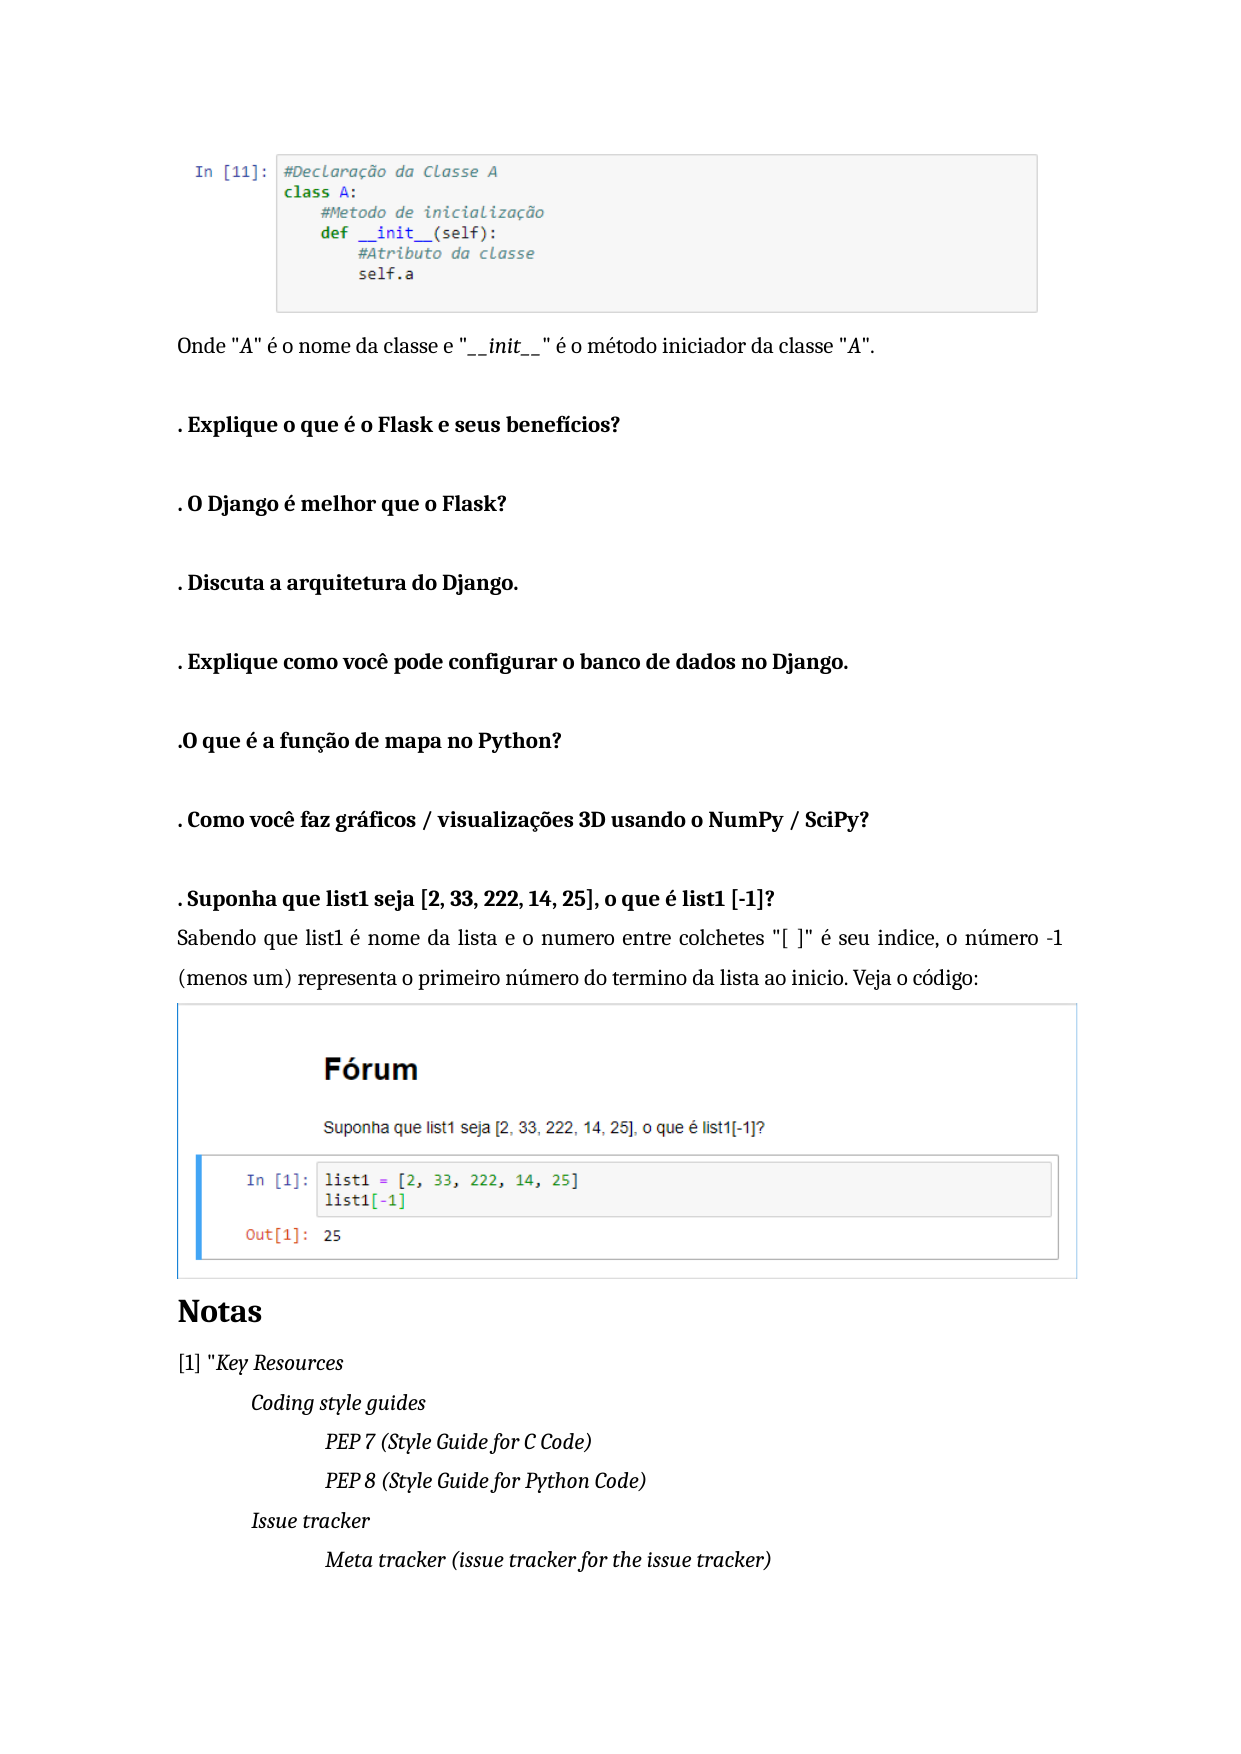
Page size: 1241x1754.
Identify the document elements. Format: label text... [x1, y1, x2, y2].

text .O que é a função de mapa no Python? [177, 728, 1063, 754]
text . Discuta a arquitetura do Django. [177, 570, 1063, 596]
text Notas [177, 1292, 1063, 1331]
text . Explique como você pode configurar o banco de dados no Django. [177, 649, 1063, 675]
text Meta tracker (issue tracker for the issue tracker) [177, 1547, 1063, 1574]
text [1] "Key Resources [177, 1350, 1063, 1376]
text . Suponha que list1 seja [2, 33, 222, 14, 25], o que é list1 [-1]? [177, 886, 1063, 912]
text PEP 8 (Style Guide for Python Code) [177, 1468, 1063, 1495]
text . Explique o que é o Flask e seus benefícios? [177, 412, 1063, 438]
text Issue tracker [177, 1508, 1063, 1534]
text Sabendo que list1 é nome da lista e o numero entre colchetes "[ ]" é seu indice, o número -1 (menos um) representa o primeiro número do termino da lista ao inicio. Veja o código: [177, 925, 1063, 991]
text . O Django é melhor que o Flask? [177, 491, 1063, 517]
text . Como você faz gráficos / visualizações 3D usando o NumPy / SciPy? [177, 807, 1063, 833]
text PEP 7 (Style Guide for C Code) [177, 1429, 1063, 1455]
text Coding style guides [177, 1389, 1063, 1416]
text Onde "A" é o nome da classe e "__init__" é o método iniciador da classe "A". [177, 333, 1063, 359]
